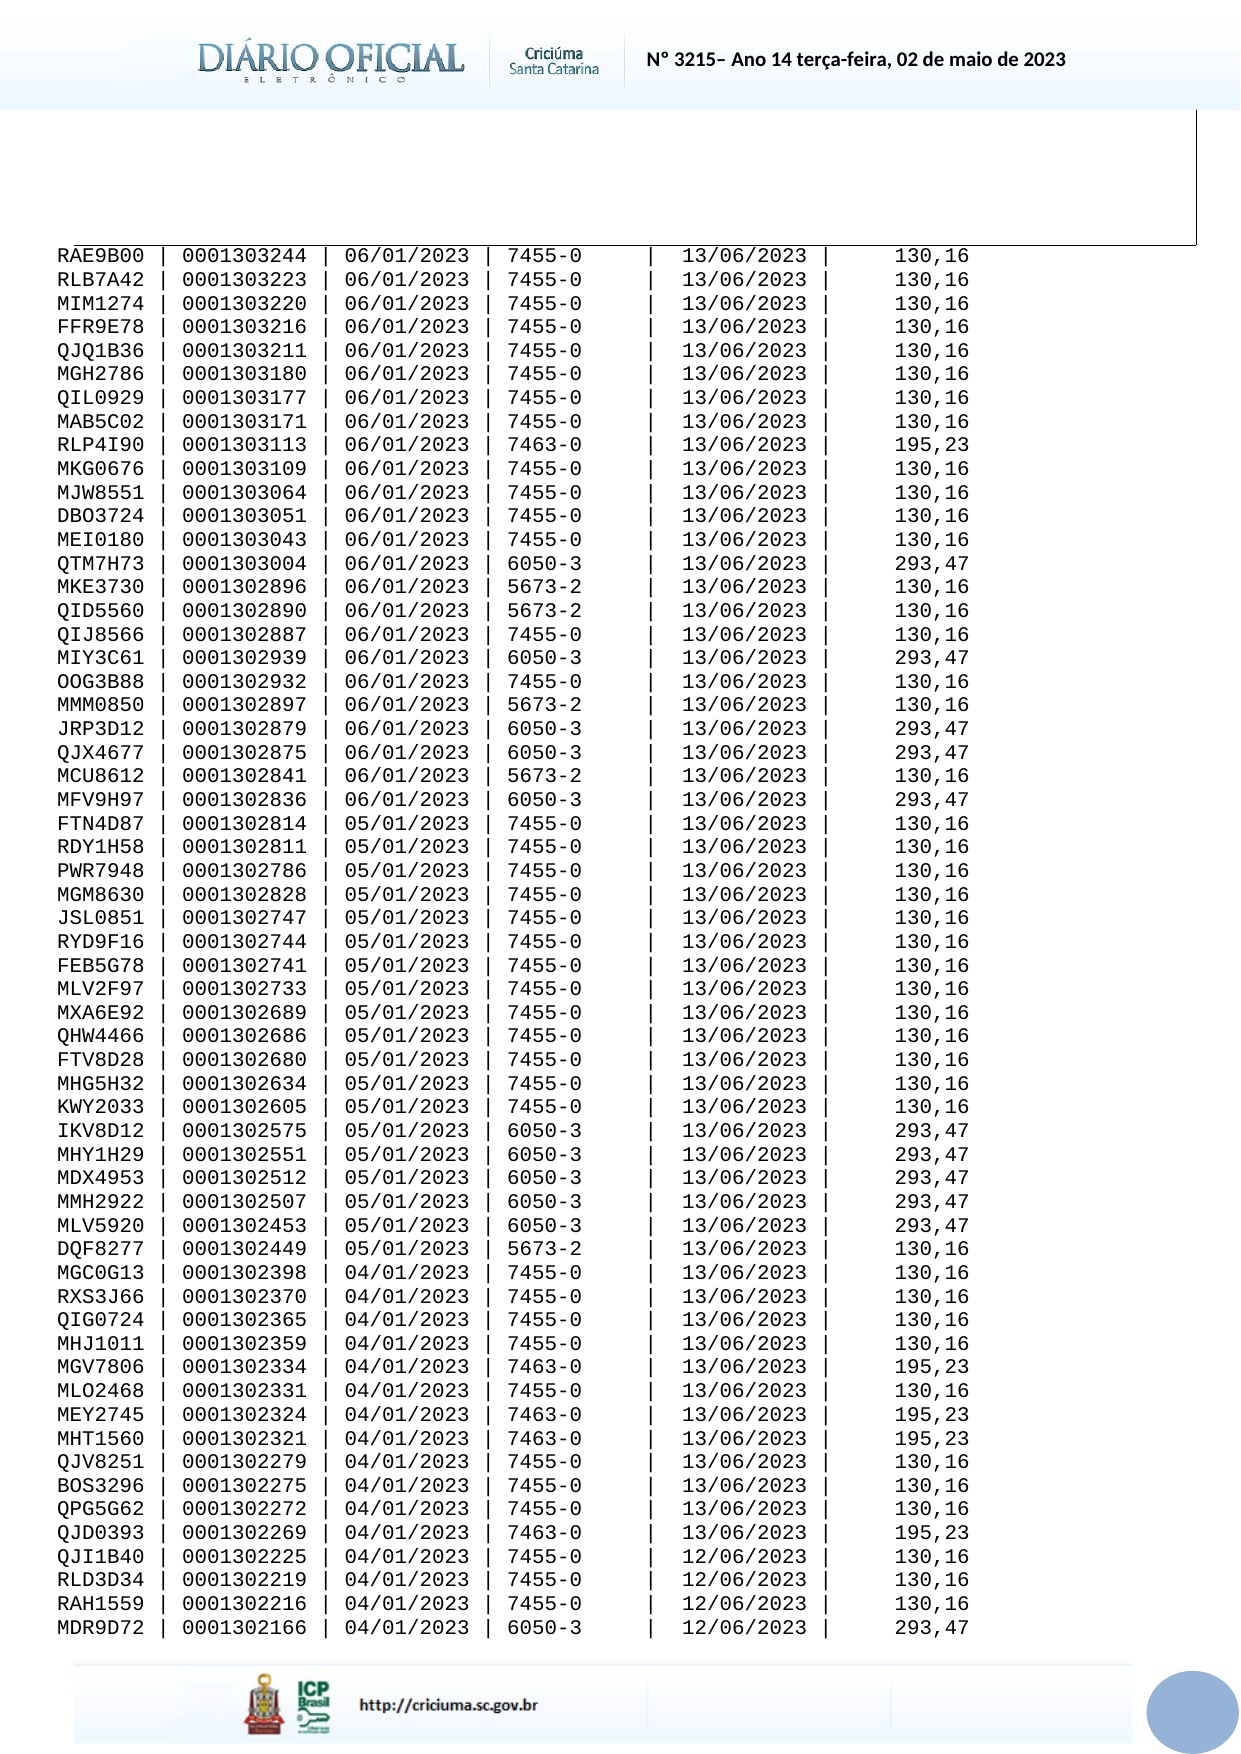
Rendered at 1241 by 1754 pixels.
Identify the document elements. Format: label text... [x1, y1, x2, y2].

text FTN4D87 | 0001302814 | 05/01/2023 | 7455-0 | 13/06/2023 | 130,16 [44, 813, 1196, 836]
text MGM8630 | 0001302828 | 05/01/2023 | 7455-0 | 13/06/2023 | 130,16 [44, 884, 1196, 907]
text MLV2F97 | 0001302733 | 05/01/2023 | 7455-0 | 13/06/2023 | 130,16 [44, 978, 1196, 1002]
text MMH2922 | 0001302507 | 05/01/2023 | 6050-3 | 13/06/2023 | 293,47 [44, 1191, 1196, 1215]
text QJV8251 | 0001302279 | 04/01/2023 | 7455-0 | 13/06/2023 | 130,16 [44, 1451, 1196, 1475]
text MMM0850 | 0001302897 | 06/01/2023 | 5673-2 | 13/06/2023 | 130,16 [44, 694, 1196, 718]
text DQF8277 | 0001302449 | 05/01/2023 | 5673-2 | 13/06/2023 | 130,16 [44, 1238, 1196, 1262]
text MDR9D72 | 0001302166 | 04/01/2023 | 6050-3 | 12/06/2023 | 293,47 [44, 1617, 1196, 1640]
text MKE3730 | 0001302896 | 06/01/2023 | 5673-2 | 13/06/2023 | 130,16 [44, 576, 1196, 600]
text MAB5C02 | 0001303171 | 06/01/2023 | 7455-0 | 13/06/2023 | 130,16 [44, 411, 1196, 434]
text DBO3724 | 0001303051 | 06/01/2023 | 7455-0 | 13/06/2023 | 130,16 [44, 505, 1196, 529]
text QTM7H73 | 0001303004 | 06/01/2023 | 6050-3 | 13/06/2023 | 293,47 [44, 553, 1196, 576]
text MLV5920 | 0001302453 | 05/01/2023 | 6050-3 | 13/06/2023 | 293,47 [44, 1215, 1196, 1238]
text MGC0G13 | 0001302398 | 04/01/2023 | 7455-0 | 13/06/2023 | 130,16 [44, 1262, 1196, 1286]
text MHY1H29 | 0001302551 | 05/01/2023 | 6050-3 | 13/06/2023 | 293,47 [44, 1144, 1196, 1167]
text MXA6E92 | 0001302689 | 05/01/2023 | 7455-0 | 13/06/2023 | 130,16 [44, 1002, 1196, 1026]
text RLD3D34 | 0001302219 | 04/01/2023 | 7455-0 | 12/06/2023 | 130,16 [44, 1569, 1196, 1593]
text RDY1H58 | 0001302811 | 05/01/2023 | 7455-0 | 13/06/2023 | 130,16 [44, 836, 1196, 860]
text MFV9H97 | 0001302836 | 06/01/2023 | 6050-3 | 13/06/2023 | 293,47 [44, 789, 1196, 813]
text FTV8D28 | 0001302680 | 05/01/2023 | 7455-0 | 13/06/2023 | 130,16 [44, 1049, 1196, 1073]
text RYD9F16 | 0001302744 | 05/01/2023 | 7455-0 | 13/06/2023 | 130,16 [44, 931, 1196, 954]
text MKG0676 | 0001303109 | 06/01/2023 | 7455-0 | 13/06/2023 | 130,16 [44, 458, 1196, 482]
text KWY2033 | 0001302605 | 05/01/2023 | 7455-0 | 13/06/2023 | 130,16 [44, 1096, 1196, 1120]
text MDX4953 | 0001302512 | 05/01/2023 | 6050-3 | 13/06/2023 | 293,47 [44, 1167, 1196, 1191]
text PWR7948 | 0001302786 | 05/01/2023 | 7455-0 | 13/06/2023 | 130,16 [44, 860, 1196, 884]
text MIM1274 | 0001303220 | 06/01/2023 | 7455-0 | 13/06/2023 | 130,16 [44, 292, 1196, 316]
text JRP3D12 | 0001302879 | 06/01/2023 | 6050-3 | 13/06/2023 | 293,47 [44, 718, 1196, 742]
text MJW8551 | 0001303064 | 06/01/2023 | 7455-0 | 13/06/2023 | 130,16 [44, 482, 1196, 505]
text MEI0180 | 0001303043 | 06/01/2023 | 7455-0 | 13/06/2023 | 130,16 [44, 529, 1196, 553]
text MGV7806 | 0001302334 | 04/01/2023 | 7463-0 | 13/06/2023 | 195,23 [44, 1357, 1196, 1380]
text FFR9E78 | 0001303216 | 06/01/2023 | 7455-0 | 13/06/2023 | 130,16 [44, 316, 1196, 340]
text MHT1560 | 0001302321 | 04/01/2023 | 7463-0 | 13/06/2023 | 195,23 [44, 1427, 1196, 1451]
text QPG5G62 | 0001302272 | 04/01/2023 | 7455-0 | 13/06/2023 | 130,16 [44, 1498, 1196, 1522]
text QJX4677 | 0001302875 | 06/01/2023 | 6050-3 | 13/06/2023 | 293,47 [44, 742, 1196, 765]
text JSL0851 | 0001302747 | 05/01/2023 | 7455-0 | 13/06/2023 | 130,16 [44, 907, 1196, 931]
text RLB7A42 | 0001303223 | 06/01/2023 | 7455-0 | 13/06/2023 | 130,16 [44, 269, 1196, 292]
text QIG0724 | 0001302365 | 04/01/2023 | 7455-0 | 13/06/2023 | 130,16 [44, 1309, 1196, 1333]
text MEY2745 | 0001302324 | 04/01/2023 | 7463-0 | 13/06/2023 | 195,23 [44, 1404, 1196, 1427]
text RAE9B00 | 0001303244 | 06/01/2023 | 7455-0 | 13/06/2023 | 130,16 [44, 245, 1196, 269]
text RAH1559 | 0001302216 | 04/01/2023 | 7455-0 | 12/06/2023 | 130,16 [44, 1593, 1196, 1617]
text QIL0929 | 0001303177 | 06/01/2023 | 7455-0 | 13/06/2023 | 130,16 [44, 387, 1196, 411]
text QIJ8566 | 0001302887 | 06/01/2023 | 7455-0 | 13/06/2023 | 130,16 [44, 623, 1196, 647]
text FEB5G78 | 0001302741 | 05/01/2023 | 7455-0 | 13/06/2023 | 130,16 [44, 954, 1196, 978]
text QJQ1B36 | 0001303211 | 06/01/2023 | 7455-0 | 13/06/2023 | 130,16 [44, 340, 1196, 363]
text QHW4466 | 0001302686 | 05/01/2023 | 7455-0 | 13/06/2023 | 130,16 [44, 1026, 1196, 1049]
text MHJ1011 | 0001302359 | 04/01/2023 | 7455-0 | 13/06/2023 | 130,16 [44, 1333, 1196, 1357]
text QJI1B40 | 0001302225 | 04/01/2023 | 7455-0 | 12/06/2023 | 130,16 [44, 1546, 1196, 1569]
text MGH2786 | 0001303180 | 06/01/2023 | 7455-0 | 13/06/2023 | 130,16 [44, 363, 1196, 387]
text MHG5H32 | 0001302634 | 05/01/2023 | 7455-0 | 13/06/2023 | 130,16 [44, 1073, 1196, 1096]
text BOS3296 | 0001302275 | 04/01/2023 | 7455-0 | 13/06/2023 | 130,16 [44, 1475, 1196, 1498]
text MCU8612 | 0001302841 | 06/01/2023 | 5673-2 | 13/06/2023 | 130,16 [44, 765, 1196, 789]
text RLP4I90 | 0001303113 | 06/01/2023 | 7463-0 | 13/06/2023 | 195,23 [44, 434, 1196, 458]
text QID5560 | 0001302890 | 06/01/2023 | 5673-2 | 13/06/2023 | 130,16 [44, 600, 1196, 623]
text QJD0393 | 0001302269 | 04/01/2023 | 7463-0 | 13/06/2023 | 195,23 [44, 1522, 1196, 1546]
text MIY3C61 | 0001302939 | 06/01/2023 | 6050-3 | 13/06/2023 | 293,47 [44, 647, 1196, 671]
text IKV8D12 | 0001302575 | 05/01/2023 | 6050-3 | 13/06/2023 | 293,47 [44, 1120, 1196, 1144]
text RXS3J66 | 0001302370 | 04/01/2023 | 7455-0 | 13/06/2023 | 130,16 [44, 1286, 1196, 1309]
text OOG3B88 | 0001302932 | 06/01/2023 | 7455-0 | 13/06/2023 | 130,16 [44, 671, 1196, 694]
text MLO2468 | 0001302331 | 04/01/2023 | 7455-0 | 13/06/2023 | 130,16 [44, 1380, 1196, 1404]
